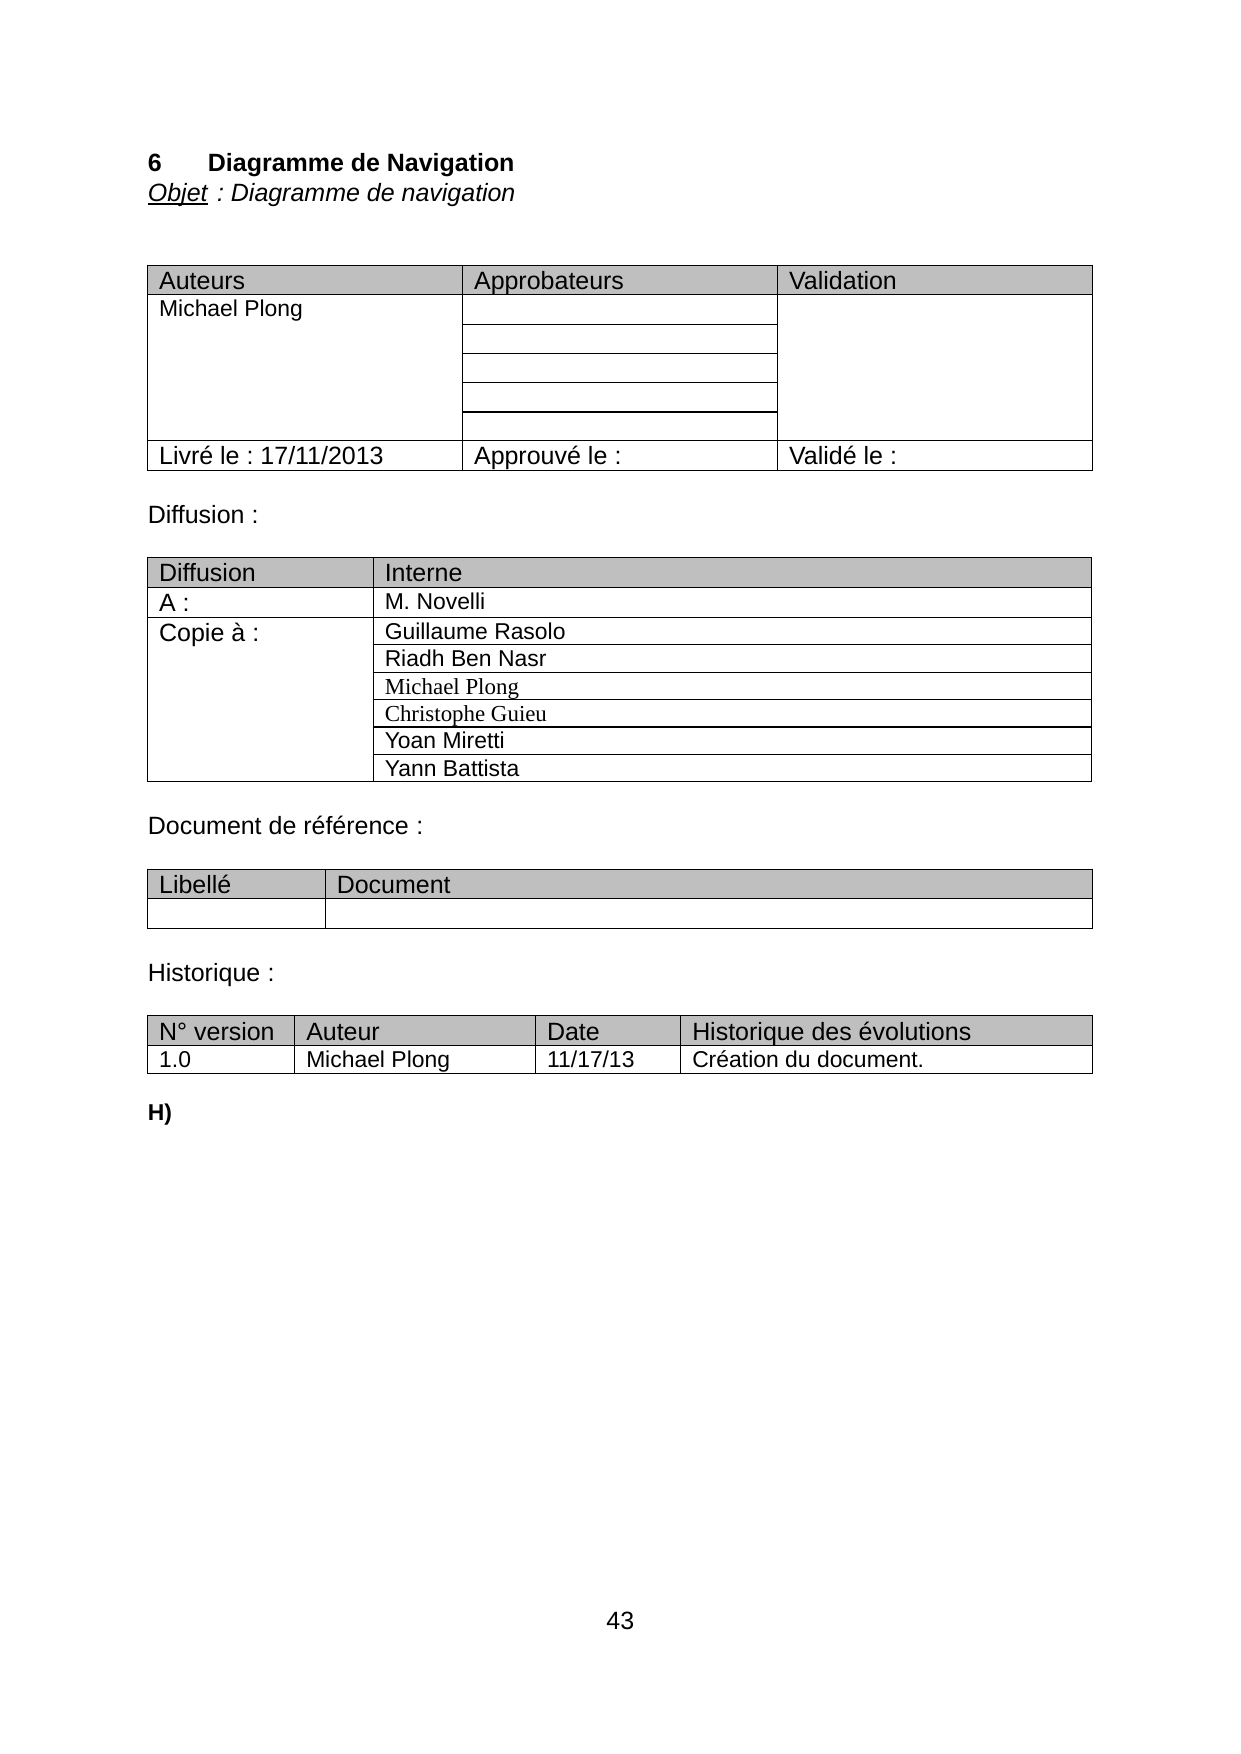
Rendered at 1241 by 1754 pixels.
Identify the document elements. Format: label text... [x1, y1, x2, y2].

text Objet : Diagramme de navigation [148, 178, 1093, 207]
table_cell [463, 354, 777, 382]
table_cell [778, 295, 1092, 440]
table_cell Livré le : 17/11/2013 [148, 441, 462, 470]
table_cell A : [148, 588, 373, 617]
table_header Document [326, 870, 1092, 898]
table_cell Michael Plong [148, 295, 462, 440]
table_cell [463, 325, 777, 353]
subtitle Diagramme de Navigation [148, 148, 1093, 176]
text Historique : [148, 958, 1093, 987]
table_cell [326, 899, 1092, 928]
table_header Auteurs [148, 266, 462, 294]
table_cell 1.0 [148, 1046, 294, 1073]
table_cell [148, 899, 325, 928]
table_cell Yann Battista [374, 755, 1091, 781]
table_header Historique des évolutions [681, 1016, 1092, 1045]
table_header Date [536, 1016, 680, 1045]
table_cell Création du document. [681, 1046, 1092, 1073]
table_cell Copie à : [148, 618, 373, 781]
text Diffusion : [148, 500, 1093, 528]
table_header Approbateurs [463, 266, 777, 294]
table_header N° version [148, 1016, 294, 1045]
table_cell Approuvé le : [463, 441, 777, 470]
table_cell Validé le : [778, 441, 1092, 470]
table_cell Riadh Ben Nasr [374, 645, 1091, 672]
table_cell Michael Plong [374, 673, 1091, 699]
table_header Interne [374, 558, 1091, 587]
table_cell [463, 295, 777, 324]
table_cell Michael Plong [295, 1046, 535, 1073]
table_header Libellé [148, 870, 325, 898]
table_cell Guillaume Rasolo [374, 618, 1091, 644]
table_header Diffusion [148, 558, 373, 587]
table_cell [463, 413, 777, 440]
table_header Auteur [295, 1016, 535, 1045]
table_cell Yoan Miretti [374, 728, 1091, 754]
table_cell 17/11/13 [536, 1046, 680, 1073]
table_cell M. Novelli [374, 588, 1091, 617]
text Document de référence : [148, 811, 1093, 840]
table_header Validation [778, 266, 1092, 294]
table_cell Christophe Guieu [374, 700, 1091, 726]
table_cell [463, 383, 777, 411]
